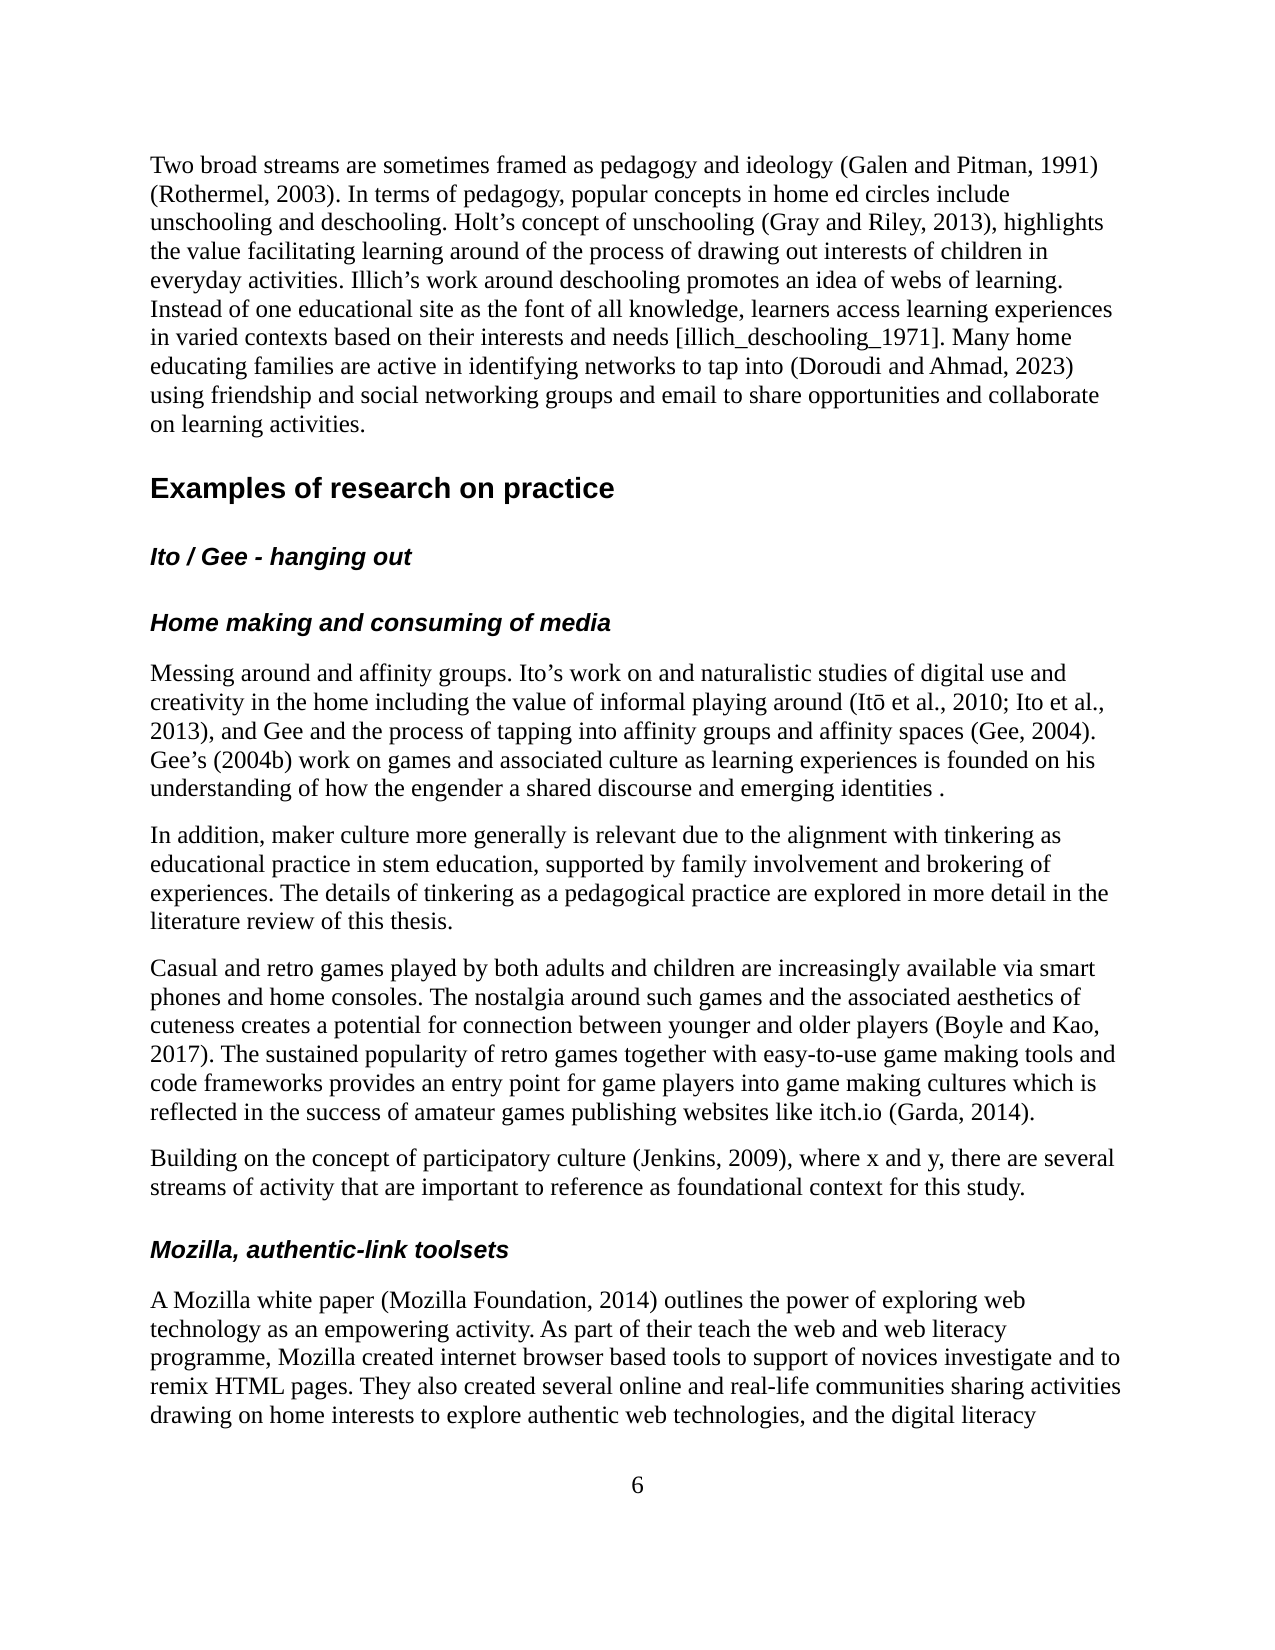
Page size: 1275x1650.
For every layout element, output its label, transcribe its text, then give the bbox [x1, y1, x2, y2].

subtitle Home making and consuming of media [150, 608, 1125, 637]
text Building on the concept of participatory culture (Jenkins, 2009), where x and y, there are several streams of activity that are important to reference as foundational context for this study. [150, 1143, 1125, 1201]
subtitle Examples of research on practice [150, 471, 1125, 505]
text Two broad streams are sometimes framed as pedagogy and ideology (Galen and Pitman, 1991) (Rothermel, 2003). In terms of pedagogy, popular concepts in home ed circles include unschooling and deschooling. Holt’s concept of unschooling (Gray and Riley, 2013), highlights the value facilitating learning around of the process of drawing out interests of children in everyday activities. Illich’s work around deschooling promotes an idea of webs of learning. Instead of one educational site as the font of all knowledge, learners access learning experiences in varied contexts based on their interests and needs [illich_deschooling_1971]. Many home educating families are active in identifying networks to tap into (Doroudi and Ahmad, 2023) using friendship and social networking groups and email to share opportunities and collaborate on learning activities. [150, 150, 1125, 437]
text In addition, maker culture more generally is relevant due to the alignment with tinkering as educational practice in stem education, supported by family involvement and brokering of experiences. The details of tinkering as a pedagogical practice are explored in more detail in the literature review of this thesis. [150, 820, 1125, 935]
subtitle Mozilla, authentic-link toolsets [150, 1235, 1125, 1263]
subtitle Ito / Gee - hanging out [150, 542, 1125, 571]
text Casual and retro games played by both adults and children are increasingly available via smart phones and home consoles. The nostalgia around such games and the associated aesthetics of cuteness creates a potential for connection between younger and older players (Boyle and Kao, 2017). The sustained popularity of retro games together with easy-to-use game making tools and code frameworks provides an entry point for game players into game making cultures which is reflected in the success of amateur games publishing websites like itch.io (Garda, 2014). [150, 953, 1125, 1126]
text Messing around and affinity groups. Ito’s work on and naturalistic studies of digital use and creativity in the home including the value of informal playing around (Itō et al., 2010; Ito et al., 2013), and Gee and the process of tapping into affinity groups and affinity spaces (Gee, 2004). Gee’s (2004b) work on games and associated culture as learning experiences is founded on his understanding of how the engender a shared discourse and emerging identities . [150, 658, 1125, 802]
text A Mozilla white paper (Mozilla Foundation, 2014) outlines the power of exploring web technology as an empowering activity. As part of their teach the web and web literacy programme, Mozilla created internet browser based tools to support of novices investigate and to remix HTML pages. They also created several online and real-life communities sharing activities drawing on home interests to explore authentic web technologies, and the digital literacy [150, 1285, 1125, 1429]
